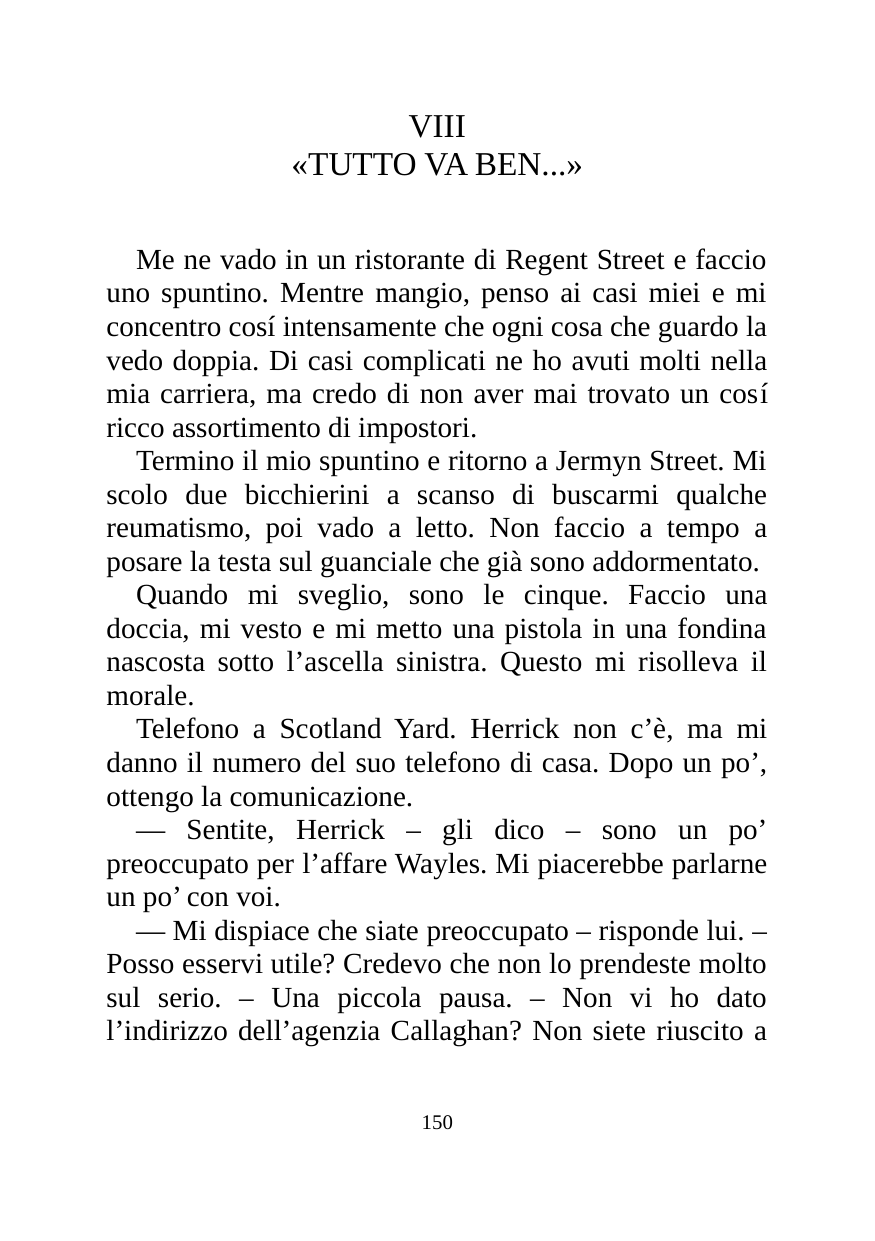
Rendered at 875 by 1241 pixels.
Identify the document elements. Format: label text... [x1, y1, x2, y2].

text — Sentite, Herrick – gli dico – sono un po’ preoccupato per l’affare Wayles. Mi piacerebbe parlarne un po’ con voi. [106, 812, 768, 913]
text — Mi dispiace che siate preoccupato – risponde lui. – Posso esservi utile? Credevo che non lo prendeste molto sul serio. – Una piccola pausa. – Non vi ho dato l’indirizzo dell’agenzia Callaghan? Non siete riuscito a [106, 913, 768, 1047]
text Termino il mio spuntino e ritorno a Jermyn Street. Mi scolo due bicchierini a scanso di buscarmi qualche reumatismo, poi vado a letto. Non faccio a tempo a posare la testa sul guanciale che già sono addormentato. [106, 443, 768, 577]
text Telefono a Scotland Yard. Herrick non c’è, ma mi danno il numero del suo telefono di casa. Dopo un po’, ottengo la comunicazione. [106, 712, 768, 812]
text Me ne vado in un ristorante di Regent Street e faccio uno spuntino. Mentre mangio, penso ai casi miei e mi concentro cosí intensamente che ogni cosa che guardo la vedo doppia. Di casi complicati ne ho avuti molti nella mia carriera, ma credo di non aver mai trovato un cosí ricco assortimento di impostori. [106, 242, 768, 443]
subtitle VIII «TUTTO VA BEN...» [106, 106, 768, 183]
text Quando mi sveglio, sono le cinque. Faccio una doccia, mi vesto e mi metto una pistola in una fondina nascosta sotto l’ascella sinistra. Questo mi risolleva il morale. [106, 577, 768, 712]
